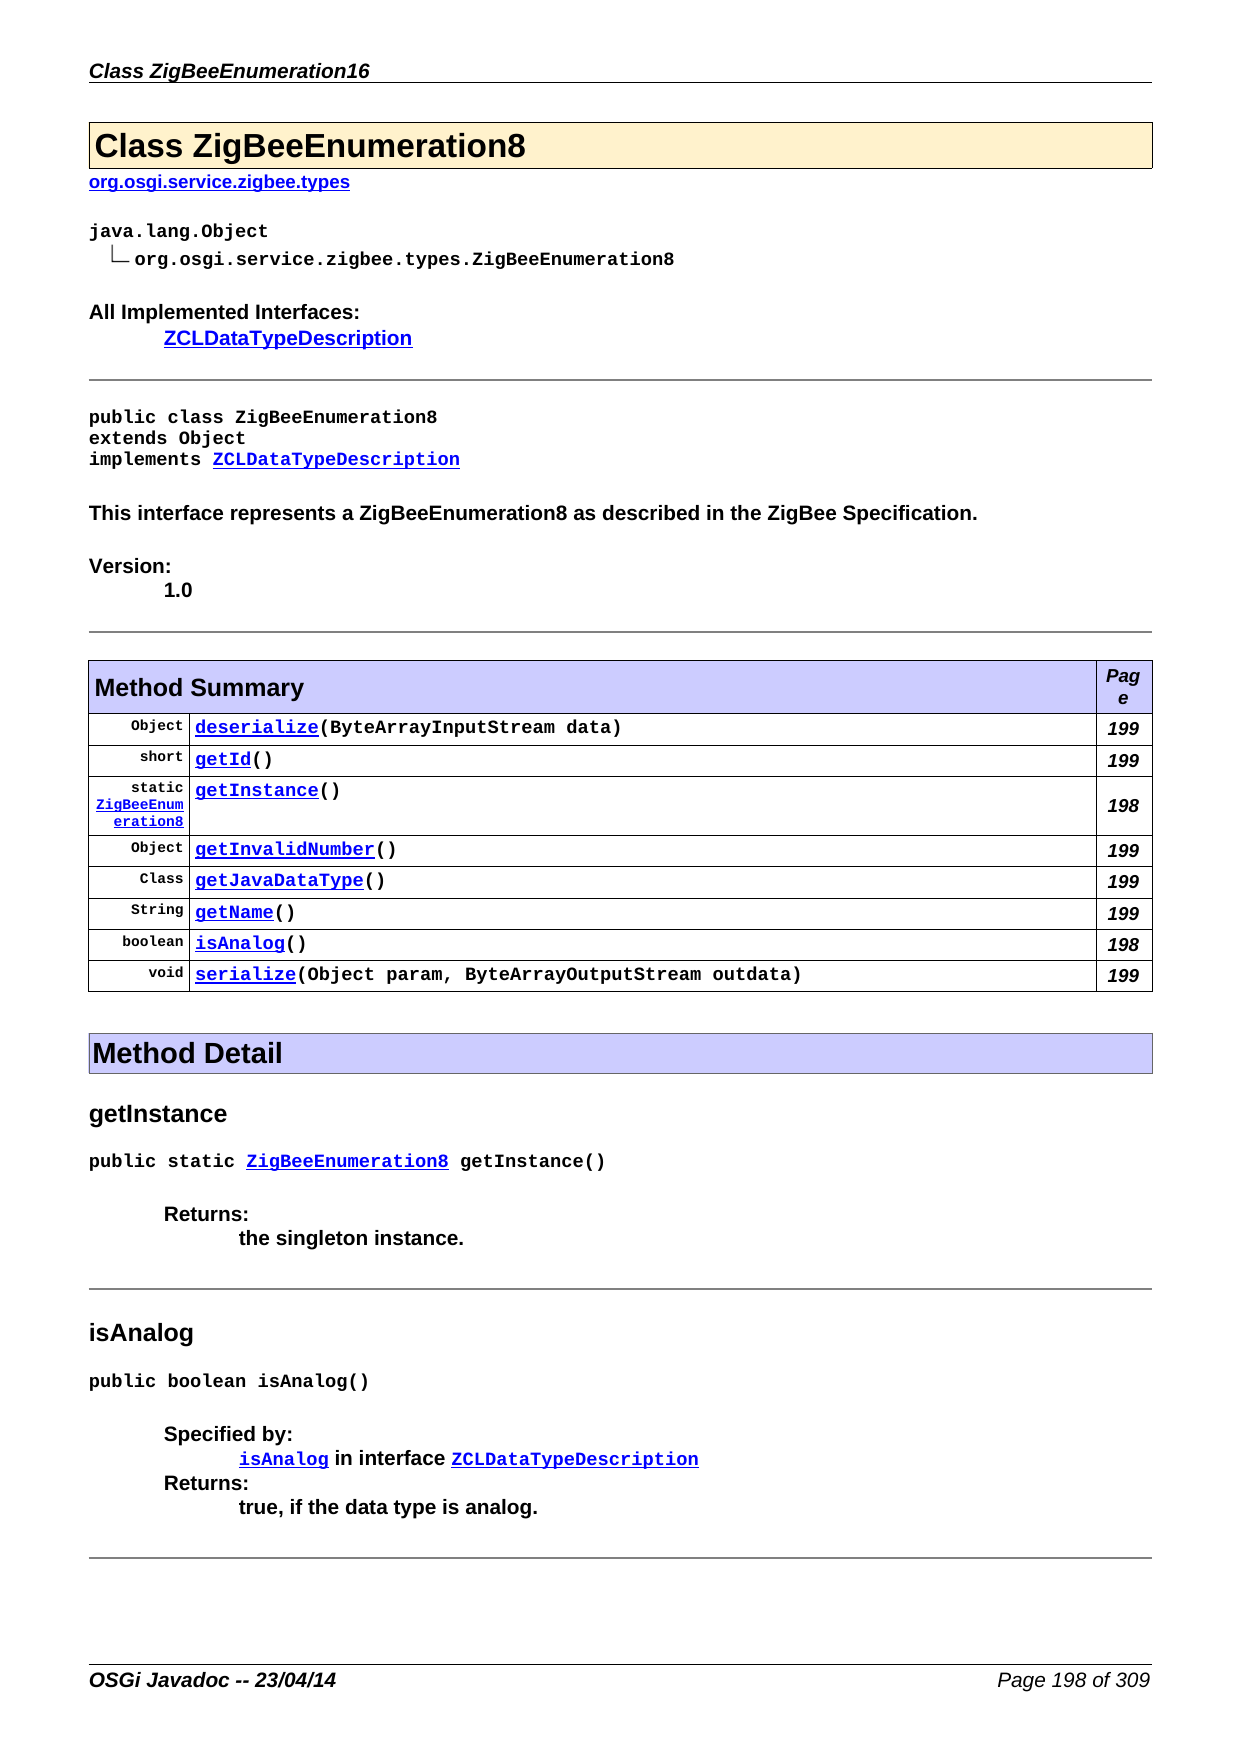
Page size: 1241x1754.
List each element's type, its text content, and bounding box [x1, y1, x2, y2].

table_cell Object [89, 714, 189, 744]
table_cell boolean [89, 930, 189, 960]
table_cell static ZigBeeEnumeration8 [89, 777, 189, 835]
text isAnalog in interface ZCLDataTypeDescription [238, 1446, 1152, 1471]
text org.osgi.service.zigbee.types [88, 171, 1152, 193]
table_cell deserialize(ByteArrayInputStream data) [190, 714, 1096, 744]
table_header Method Summary [89, 661, 1096, 713]
table_cell serialize(Object param, ByteArrayOutputStream outdata) [190, 961, 1096, 991]
text ZCLDataTypeDescription [163, 326, 1152, 350]
table_cell 200 [1097, 961, 1152, 991]
subtitle Class ZigBeeEnumeration8 [90, 123, 1152, 168]
table_cell 200 [1097, 836, 1152, 866]
subtitle getInstance [88, 1099, 1152, 1128]
table_cell getId() [190, 746, 1096, 776]
table_cell short [89, 746, 189, 776]
text Specified by: [163, 1422, 1152, 1446]
table_cell Object [89, 836, 189, 866]
text org.osgi.service.zigbee.types.ZigBeeEnumeration8 [88, 243, 1152, 271]
text Returns: [163, 1202, 1152, 1226]
text This interface represents a ZigBeeEnumeration8 as described in the ZigBee Specification. [88, 501, 1152, 524]
text Version: [88, 554, 1152, 578]
table_cell String [89, 899, 189, 929]
table_cell 200 [1097, 746, 1152, 776]
text public static ZigBeeEnumeration8 getInstance() [88, 1152, 1152, 1173]
table_cell 199 [1097, 930, 1152, 960]
table_cell getInstance() [190, 777, 1096, 835]
table_cell 200 [1097, 899, 1152, 929]
text Returns: [163, 1471, 1152, 1495]
text public class ZigBeeEnumeration8 [88, 408, 1152, 429]
subtitle isAnalog [88, 1318, 1152, 1347]
table_header Page [1097, 661, 1152, 713]
text 1.0 [163, 578, 1152, 602]
text true, if the data type is analog. [238, 1495, 1152, 1519]
table_cell getJavaDataType() [190, 867, 1096, 898]
picture [111, 243, 135, 266]
subtitle Method Detail [90, 1034, 1152, 1073]
table_cell getInvalidNumber() [190, 836, 1096, 866]
subtitle All Implemented Interfaces: [88, 300, 1152, 324]
table_cell isAnalog() [190, 930, 1096, 960]
text public boolean isAnalog() [88, 1371, 1152, 1393]
text java.lang.Object [88, 222, 1152, 243]
text extends Object [88, 429, 1152, 450]
table_cell void [89, 961, 189, 991]
text implements ZCLDataTypeDescription [88, 450, 1152, 471]
table_cell Class [89, 867, 189, 898]
text the singleton instance. [238, 1226, 1152, 1250]
table_cell 200 [1097, 714, 1152, 744]
table_cell 199 [1097, 777, 1152, 835]
table_cell 200 [1097, 867, 1152, 898]
table_cell getName() [190, 899, 1096, 929]
